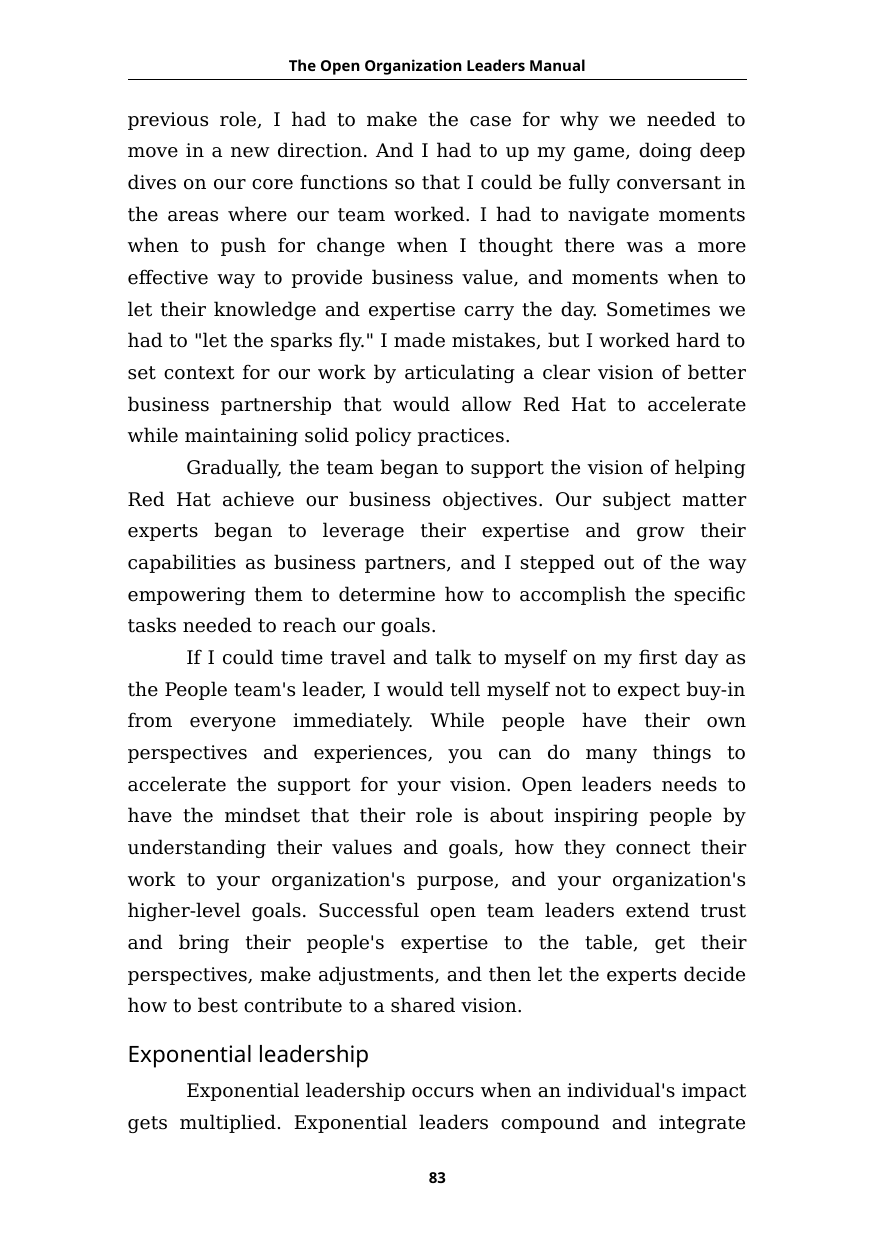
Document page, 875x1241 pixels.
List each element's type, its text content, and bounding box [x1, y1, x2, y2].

text previous role, I had to make the case for why we needed to move in a new direction. And I had to up my game, doing deep dives on our core functions so that I could be fully conversant in the areas where our team worked. I had to navigate moments when to push for change when I thought there was a more effective way to provide business value, and moments when to let their knowledge and expertise carry the day. Sometimes we had to "let the sparks fly." I made mistakes, but I worked hard to set context for our work by articulating a clear vision of better business partnership that would allow Red Hat to accelerate while maintaining solid policy practices. [127, 109, 747, 447]
text Gradually, the team began to support the vision of helping Red Hat achieve our business objectives. Our subject matter experts began to leverage their expertise and grow their capabilities as business partners, and I stepped out of the way empowering them to determine how to accomplish the specific tasks needed to reach our goals. [127, 457, 747, 637]
text Exponential leadership occurs when an individual's impact gets multiplied. Exponential leaders compound and integrate [127, 1080, 747, 1133]
text If I could time travel and talk to myself on my first day as the People team's leader, I would tell myself not to expect buy-in from everyone immediately. While people have their own perspectives and experiences, you can do many things to accelerate the support for your vision. Open leaders needs to have the mindset that their role is about inspiring people by understanding their values and goals, how they connect their work to your organization's purpose, and your organization's higher-level goals. Successful open team leaders extend trust and bring their people's expertise to the table, get their perspectives, make adjustments, and then let the experts decide how to best contribute to a shared vision. [127, 647, 747, 1017]
subtitle Exponential leadership [127, 1042, 747, 1068]
